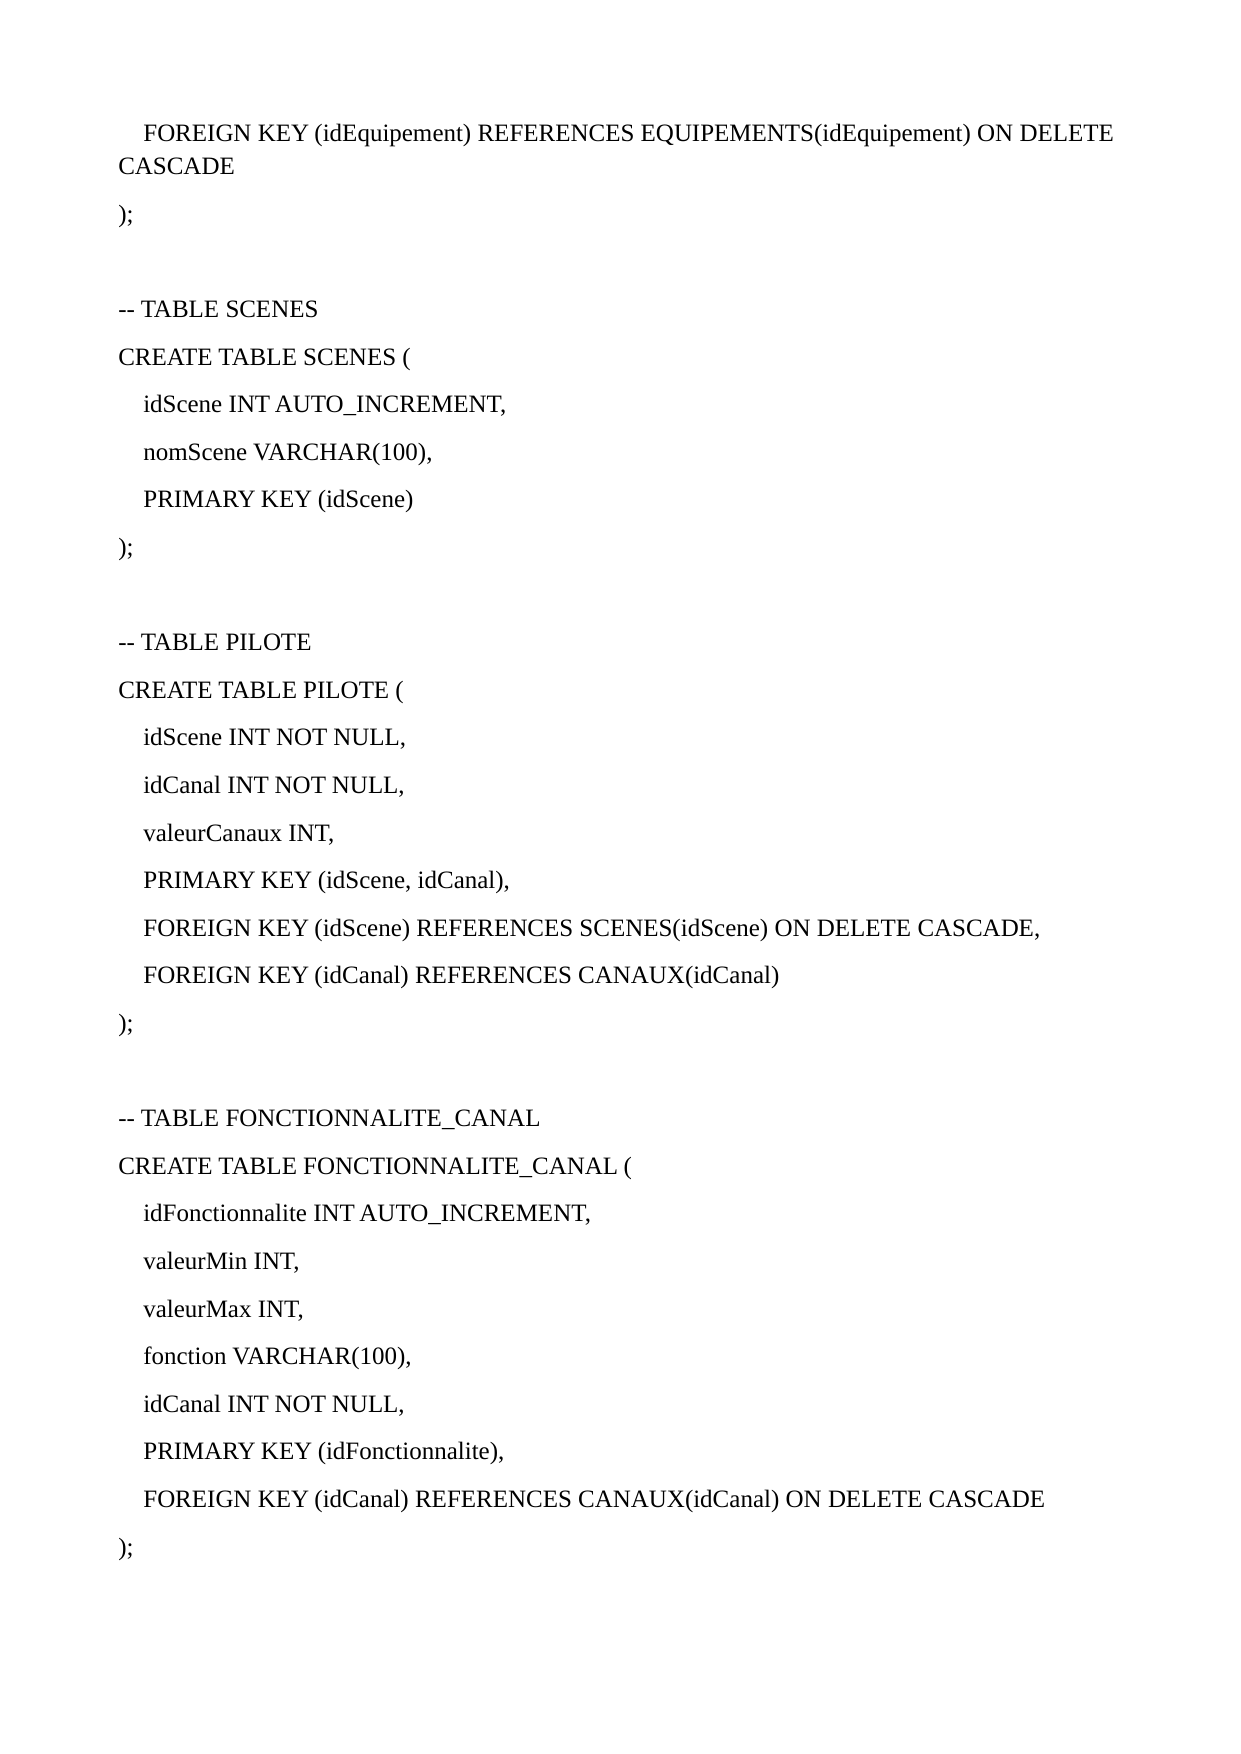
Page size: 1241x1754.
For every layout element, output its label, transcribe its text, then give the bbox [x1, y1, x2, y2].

text idScene INT NOT NULL, [118, 722, 1122, 751]
text valeurMax INT, [118, 1294, 1122, 1322]
text CREATE TABLE PILOTE ( [118, 675, 1122, 703]
text idFonctionnalite INT AUTO_INCREMENT, [118, 1198, 1122, 1227]
text ); [118, 532, 1122, 561]
text FOREIGN KEY (idScene) REFERENCES SCENES(idScene) ON DELETE CASCADE, [118, 913, 1122, 942]
text FOREIGN KEY (idCanal) REFERENCES CANAUX(idCanal) ON DELETE CASCADE [118, 1484, 1122, 1513]
text ); [118, 199, 1122, 227]
text ); [118, 1532, 1122, 1560]
text CREATE TABLE FONCTIONNALITE_CANAL ( [118, 1151, 1122, 1179]
text valeurMin INT, [118, 1246, 1122, 1275]
text idCanal INT NOT NULL, [118, 770, 1122, 799]
text -- TABLE PILOTE [118, 627, 1122, 656]
text nomScene VARCHAR(100), [118, 437, 1122, 466]
text -- TABLE SCENES [118, 294, 1122, 323]
text PRIMARY KEY (idFonctionnalite), [118, 1436, 1122, 1465]
text PRIMARY KEY (idScene, idCanal), [118, 865, 1122, 894]
text idScene INT AUTO_INCREMENT, [118, 389, 1122, 418]
text FOREIGN KEY (idCanal) REFERENCES CANAUX(idCanal) [118, 960, 1122, 989]
text ); [118, 1008, 1122, 1037]
text valeurCanaux INT, [118, 818, 1122, 846]
text FOREIGN KEY (idEquipement) REFERENCES EQUIPEMENTS(idEquipement) ON DELETE CASCADE [118, 118, 1122, 180]
text PRIMARY KEY (idScene) [118, 484, 1122, 513]
text idCanal INT NOT NULL, [118, 1389, 1122, 1418]
text -- TABLE FONCTIONNALITE_CANAL [118, 1103, 1122, 1132]
text CREATE TABLE SCENES ( [118, 342, 1122, 370]
text fonction VARCHAR(100), [118, 1341, 1122, 1370]
